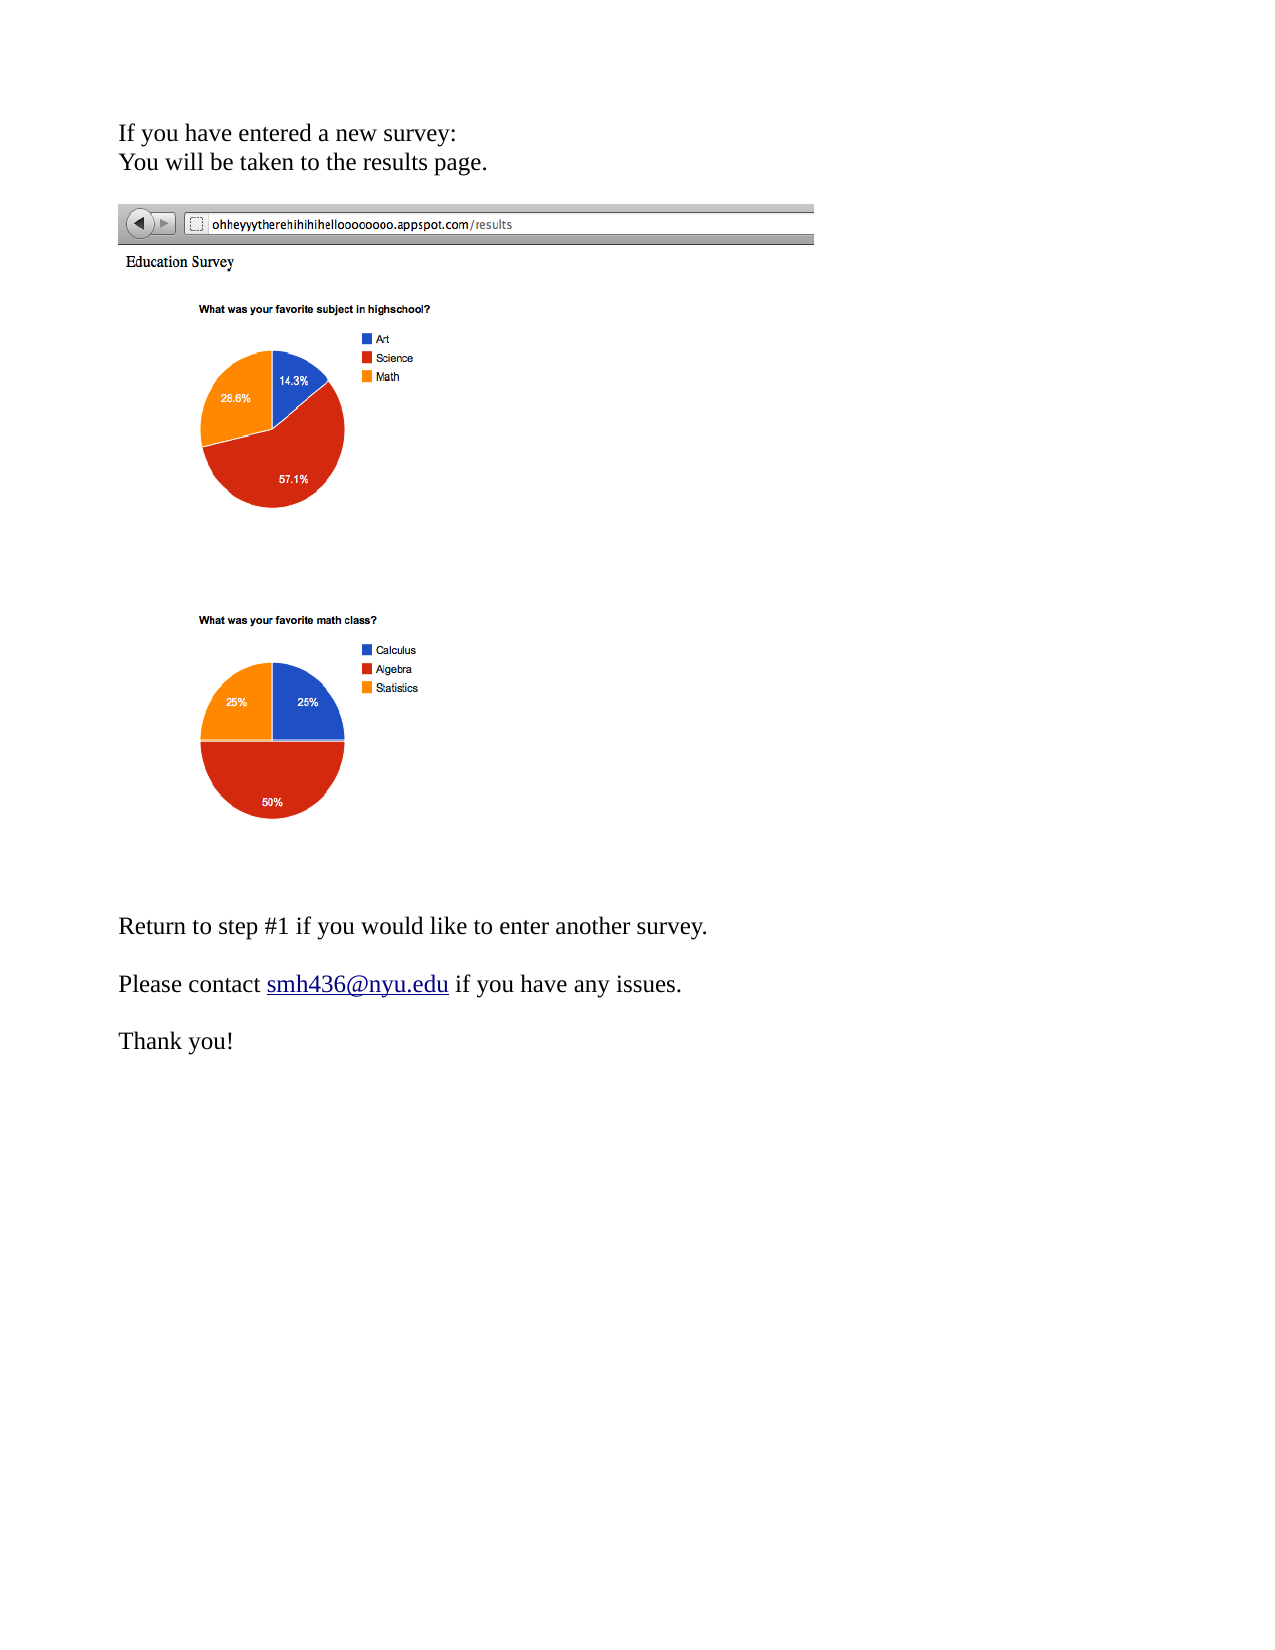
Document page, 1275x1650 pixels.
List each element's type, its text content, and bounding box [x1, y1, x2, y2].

text Please contact smh436@nyu.edu if you have any issues. [118, 969, 1157, 998]
text Return to step #1 if you would like to enter another survey. [118, 911, 1157, 940]
text You will be taken to the results page. [118, 147, 1157, 176]
text If you have entered a new survey: [118, 118, 1157, 147]
text Thank you! [118, 1026, 1157, 1055]
